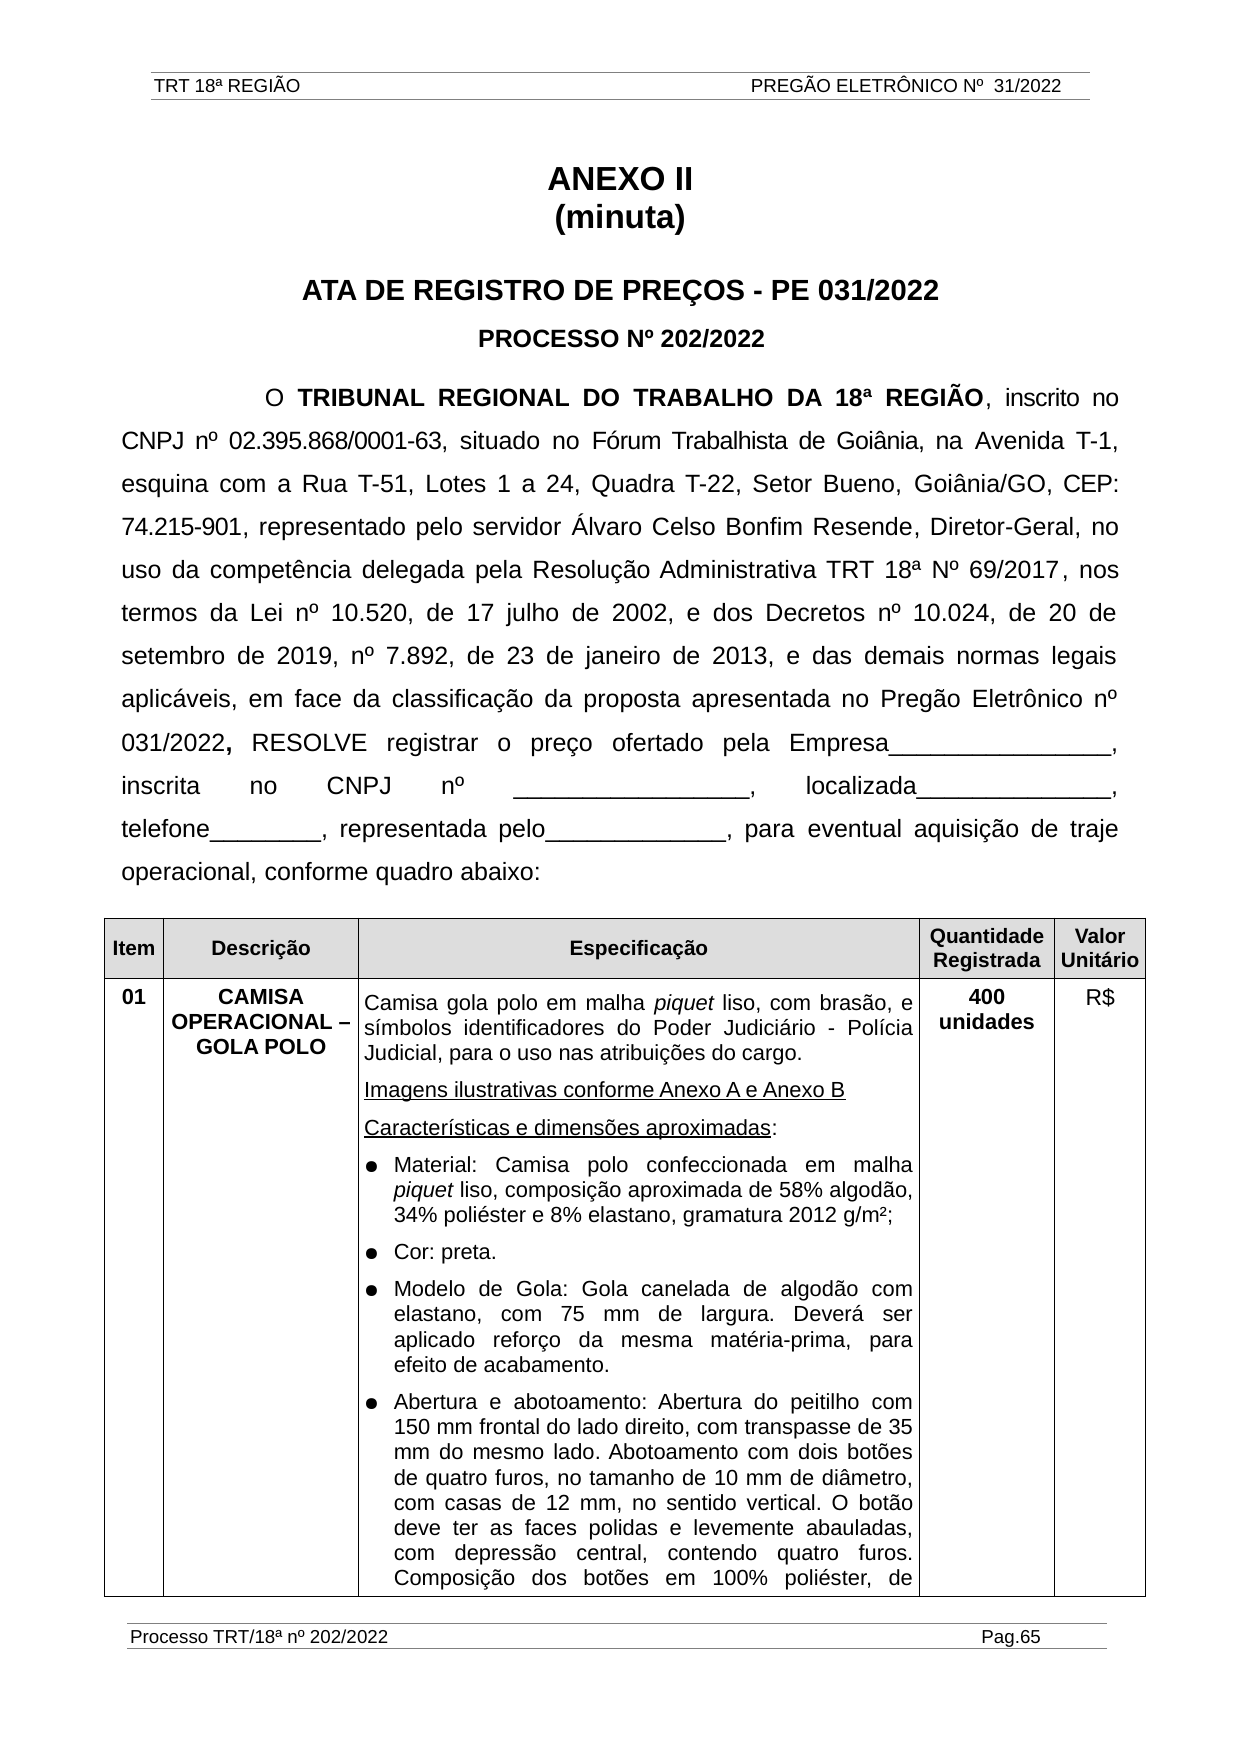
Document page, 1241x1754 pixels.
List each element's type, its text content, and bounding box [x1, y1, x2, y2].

table_header Especificação [359, 919, 919, 978]
table_cell R$ [1055, 979, 1145, 1596]
table_cell 01 [105, 979, 163, 1596]
table_header Item [105, 919, 163, 978]
table_cell Camisa gola polo em malha piquet liso, com brasão, e símbolos identificadores do Poder Judiciário - Polícia Judicial, para o uso nas atribuições do cargo. Imagens ilustrativas conforme Anexo A e Anexo B Características e dimensões aproximadas: Material: Camisa polo confeccionada em malha piquet liso, composição aproximada de 58% algodão, 34% poliéster e 8% elastano, gramatura 2012 g/m²; Cor: preta. Modelo de Gola: Gola canelada de algodão com elastano, com 75 mm de largura. Deverá ser aplicado reforço da mesma matéria-prima, para efeito de acabamento. Abertura e abotoamento: Abertura do peitilho com 150 mm frontal do lado direito, com transpasse de 35 mm do mesmo lado. Abotoamento com dois botões de quatro furos, no tamanho de 10 mm de diâmetro, com casas de 12 mm, no sentido vertical. O botão deve ter as faces polidas e levemente abauladas, com depressão central, contendo quatro furos. Composição dos botões em 100% poliéster, de [359, 979, 919, 1596]
text ATA DE REGISTRO DE PREÇOS - PE 031/2022 [125, 273, 1117, 307]
text ANEXO II [121, 159, 1119, 197]
table_cell CAMISA OPERACIONAL – GOLA POLO [164, 979, 358, 1596]
text O TRIBUNAL REGIONAL DO TRABALHO DA 18ª REGIÃO, inscrito no CNPJ nº 02.395.868/0001-63, situado no Fórum Trabalhista de Goiânia, na Avenida T-1, esquina com a Rua T-51, Lotes 1 a 24, Quadra T-22, Setor Bueno, Goiânia/GO, CEP: 74.215-901, representado pelo servidor Álvaro Celso Bonfim Resende, Diretor-Geral, no uso da competência delegada pela Resolução Administrativa TRT 18ª Nº 69/2017, nos termos da Lei nº 10.520, de 17 julho de 2002, e dos Decretos nº 10.024, de 20 de setembro de 2019, nº 7.892, de 23 de janeiro de 2013, e das demais normas legais aplicáveis, em face da classificação da proposta apresentada no Pregão Eletrônico nº 031/2022, RESOLVE registrar o preço ofertado pela Empresa________________, inscrita no CNPJ nº _________________, localizada______________, telefone________, representada pelo_____________, para eventual aquisição de traje operacional, conforme quadro abaixo: [121, 382, 1119, 886]
table_header Descrição [164, 919, 358, 978]
text PROCESSO Nº 202/2022 [121, 324, 1122, 353]
text (minuta) [121, 197, 1119, 236]
table_cell 400 unidades [920, 979, 1054, 1596]
table_header Valor Unitário [1055, 919, 1145, 978]
table_header Quantidade Registrada [920, 919, 1054, 978]
